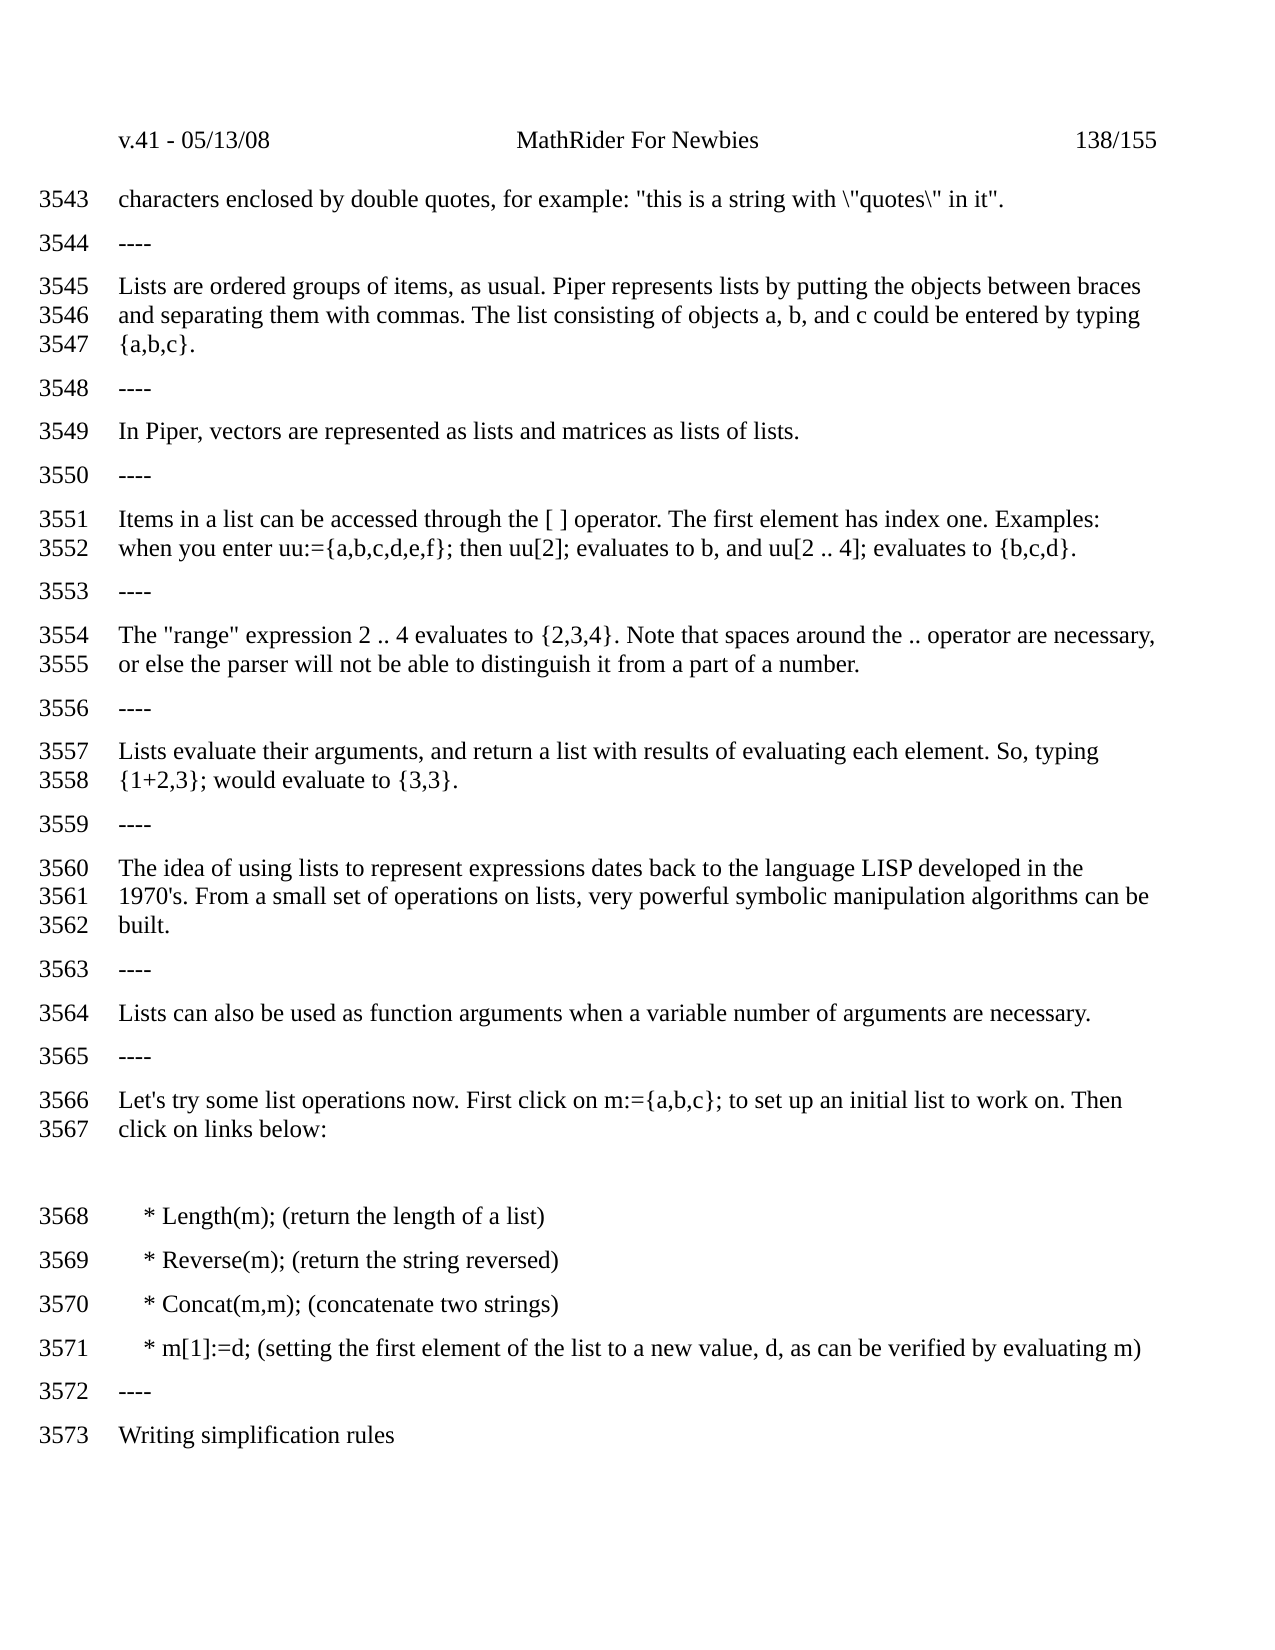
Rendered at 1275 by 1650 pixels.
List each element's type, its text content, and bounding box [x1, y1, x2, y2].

text The "range" expression 2 .. 4 evaluates to {2,3,4}. Note that spaces around the .. operator are necessary, or else the parser will not be able to distinguish it from a part of a number. [118, 620, 1157, 678]
text ---- [118, 576, 1157, 605]
text Writing simplification rules [118, 1420, 1157, 1449]
text Let's try some list operations now. First click on m:={a,b,c}; to set up an initial list to work on. Then click on links below: [118, 1085, 1157, 1143]
text ---- [118, 693, 1157, 721]
text In Piper, vectors are represented as lists and matrices as lists of lists. [118, 416, 1157, 445]
text ---- [118, 460, 1157, 489]
text * m[1]:=d; (setting the first element of the list to a new value, d, as can be verified by evaluating m) [118, 1333, 1157, 1361]
text Items in a list can be accessed through the [ ] operator. The first element has index one. Examples: when you enter uu:={a,b,c,d,e,f}; then uu[2]; evaluates to b, and uu[2 .. 4]; evaluates to {b,c,d}. [118, 504, 1157, 561]
text characters enclosed by double quotes, for example: "this is a string with \"quotes\" in it". [118, 184, 1157, 213]
text ---- [118, 1041, 1157, 1070]
text The idea of using lists to represent expressions dates back to the language LISP developed in the 1970's. From a small set of operations on lists, very powerful symbolic manipulation algorithms can be built. [118, 853, 1157, 939]
text * Concat(m,m); (concatenate two strings) [118, 1289, 1157, 1318]
text ---- [118, 954, 1157, 983]
text Lists are ordered groups of items, as usual. Piper represents lists by putting the objects between braces and separating them with commas. The list consisting of objects a, b, and c could be entered by typing {a,b,c}. [118, 271, 1157, 358]
text ---- [118, 1376, 1157, 1405]
text ---- [118, 373, 1157, 401]
text Lists can also be used as function arguments when a variable number of arguments are necessary. [118, 998, 1157, 1026]
text * Length(m); (return the length of a list) [118, 1201, 1157, 1230]
text ---- [118, 228, 1157, 256]
text Lists evaluate their arguments, and return a list with results of evaluating each element. So, typing {1+2,3}; would evaluate to {3,3}. [118, 736, 1157, 794]
text ---- [118, 809, 1157, 838]
text * Reverse(m); (return the string reversed) [118, 1245, 1157, 1274]
